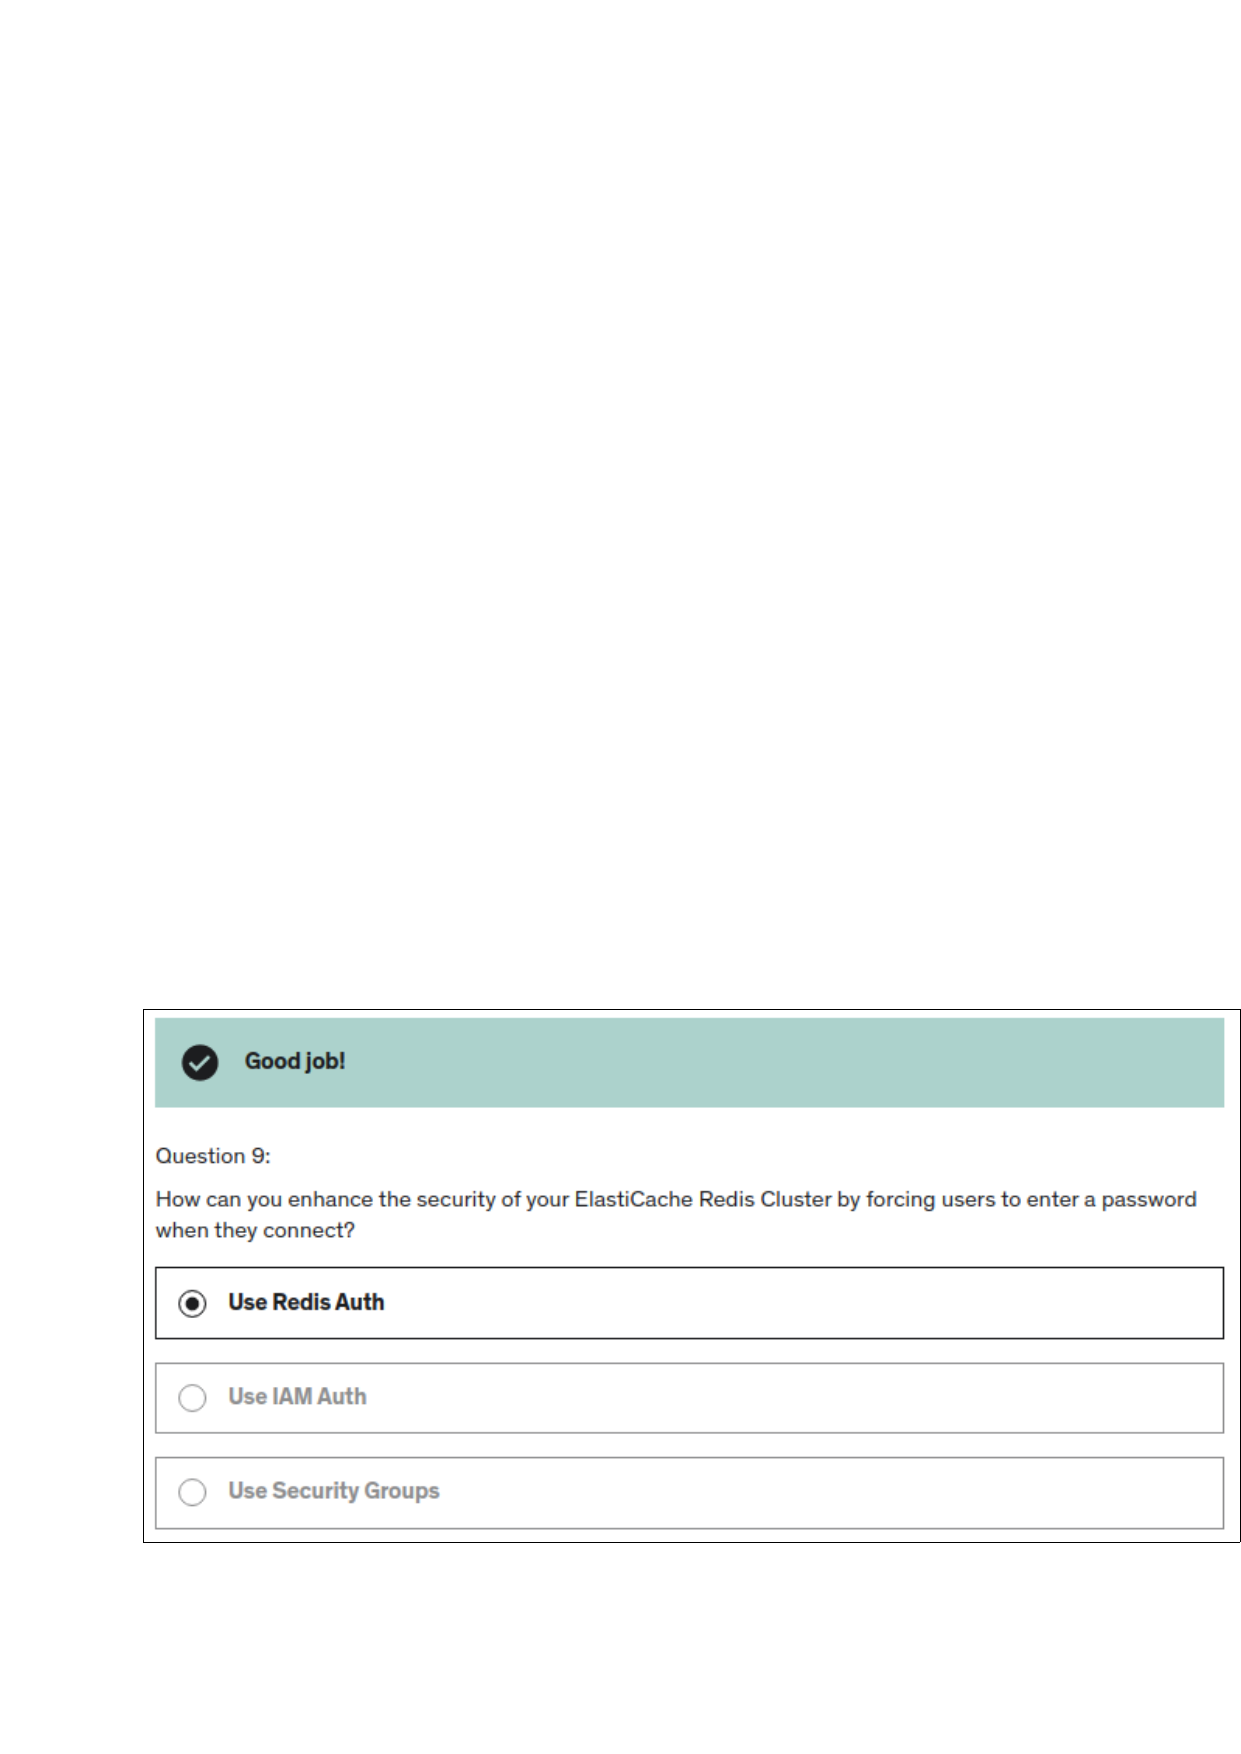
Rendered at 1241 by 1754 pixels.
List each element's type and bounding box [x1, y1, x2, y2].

picture [146, 1012, 1237, 1539]
